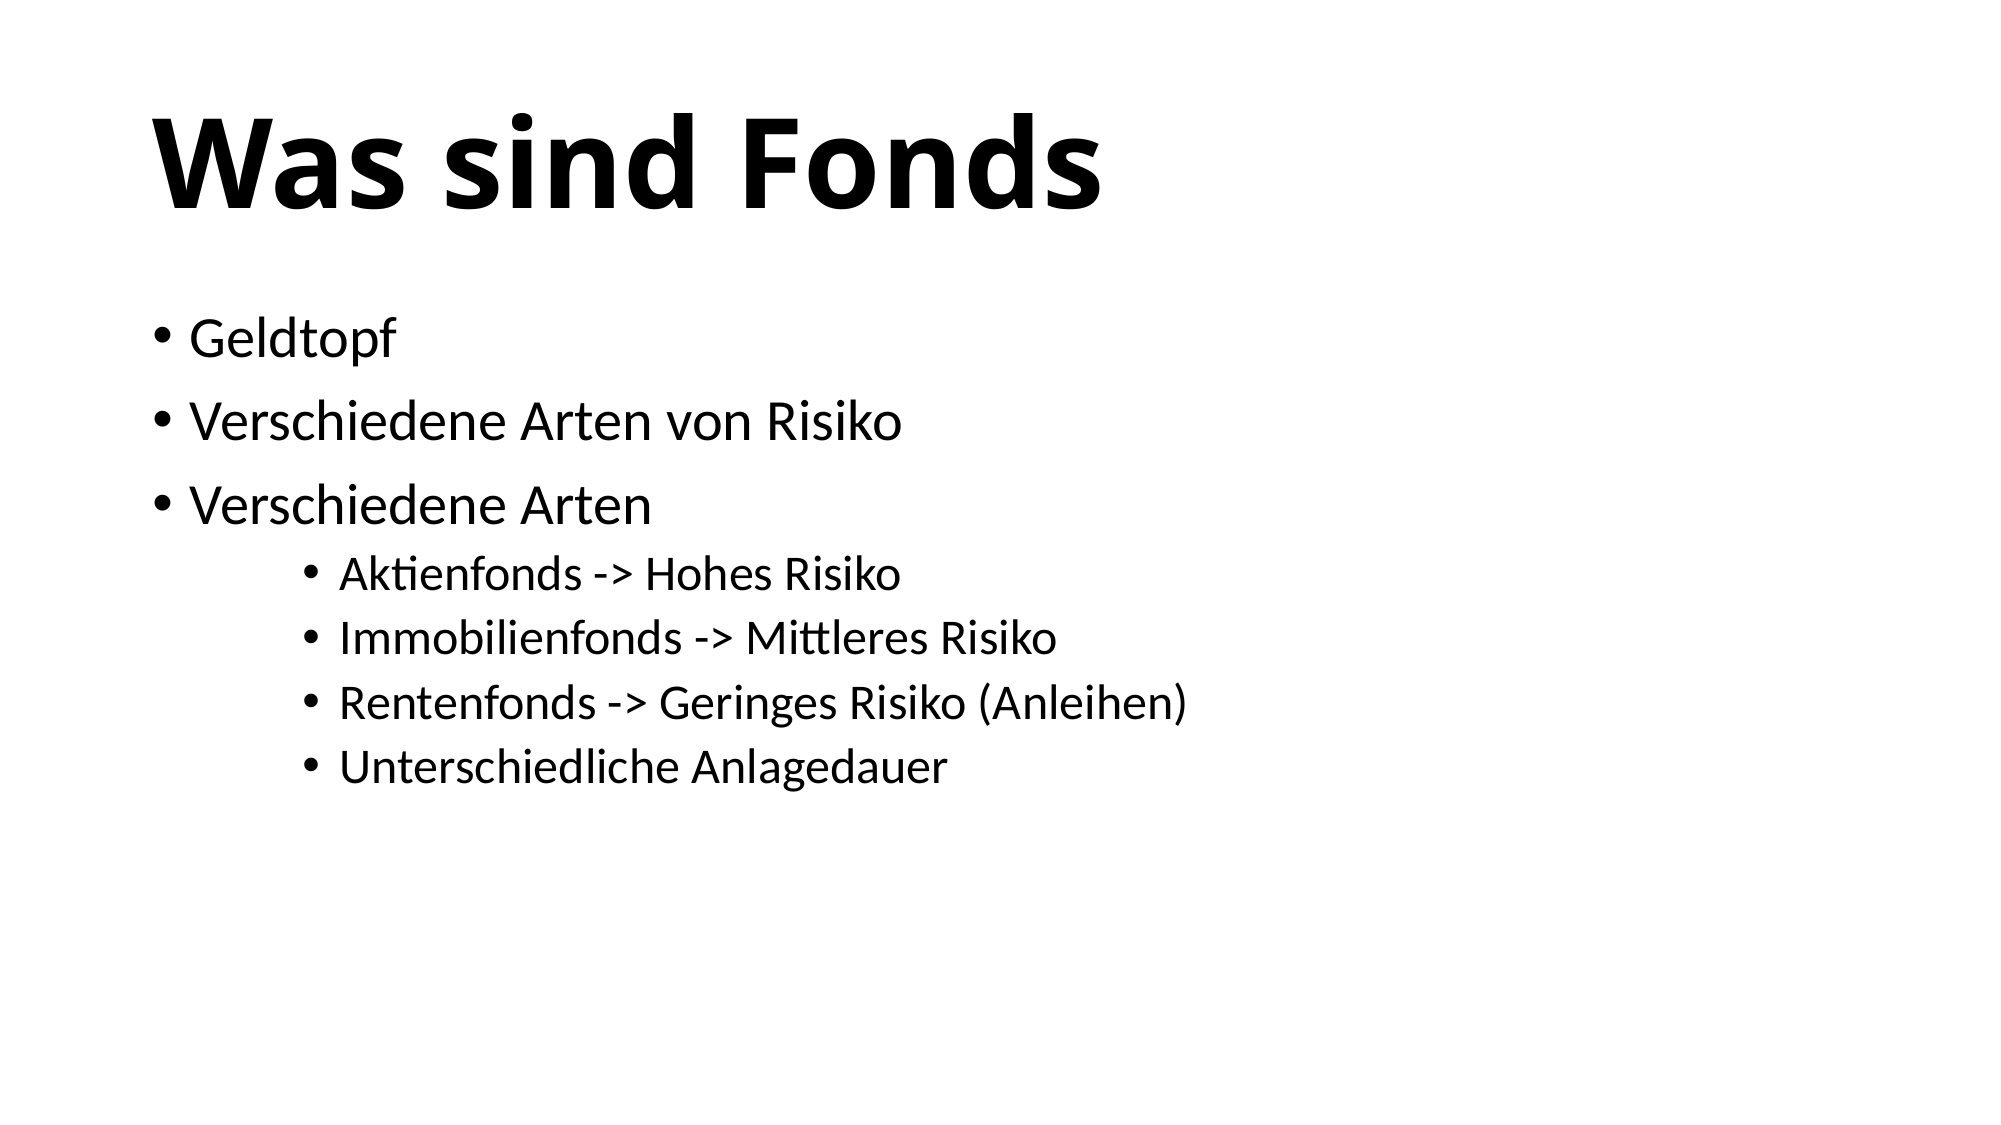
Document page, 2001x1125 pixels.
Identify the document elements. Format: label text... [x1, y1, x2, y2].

title Was sind Fonds [137, 59, 1863, 278]
list Geldtopf Verschiedene Arten von Risiko Verschiedene Arten Aktienfonds -> Hohes Risiko Immobilienfonds -> Mittleres Risiko Rentenfonds -> Geringes Risiko (Anleihen) Unterschiedliche Anlagedauer [137, 299, 1863, 1014]
